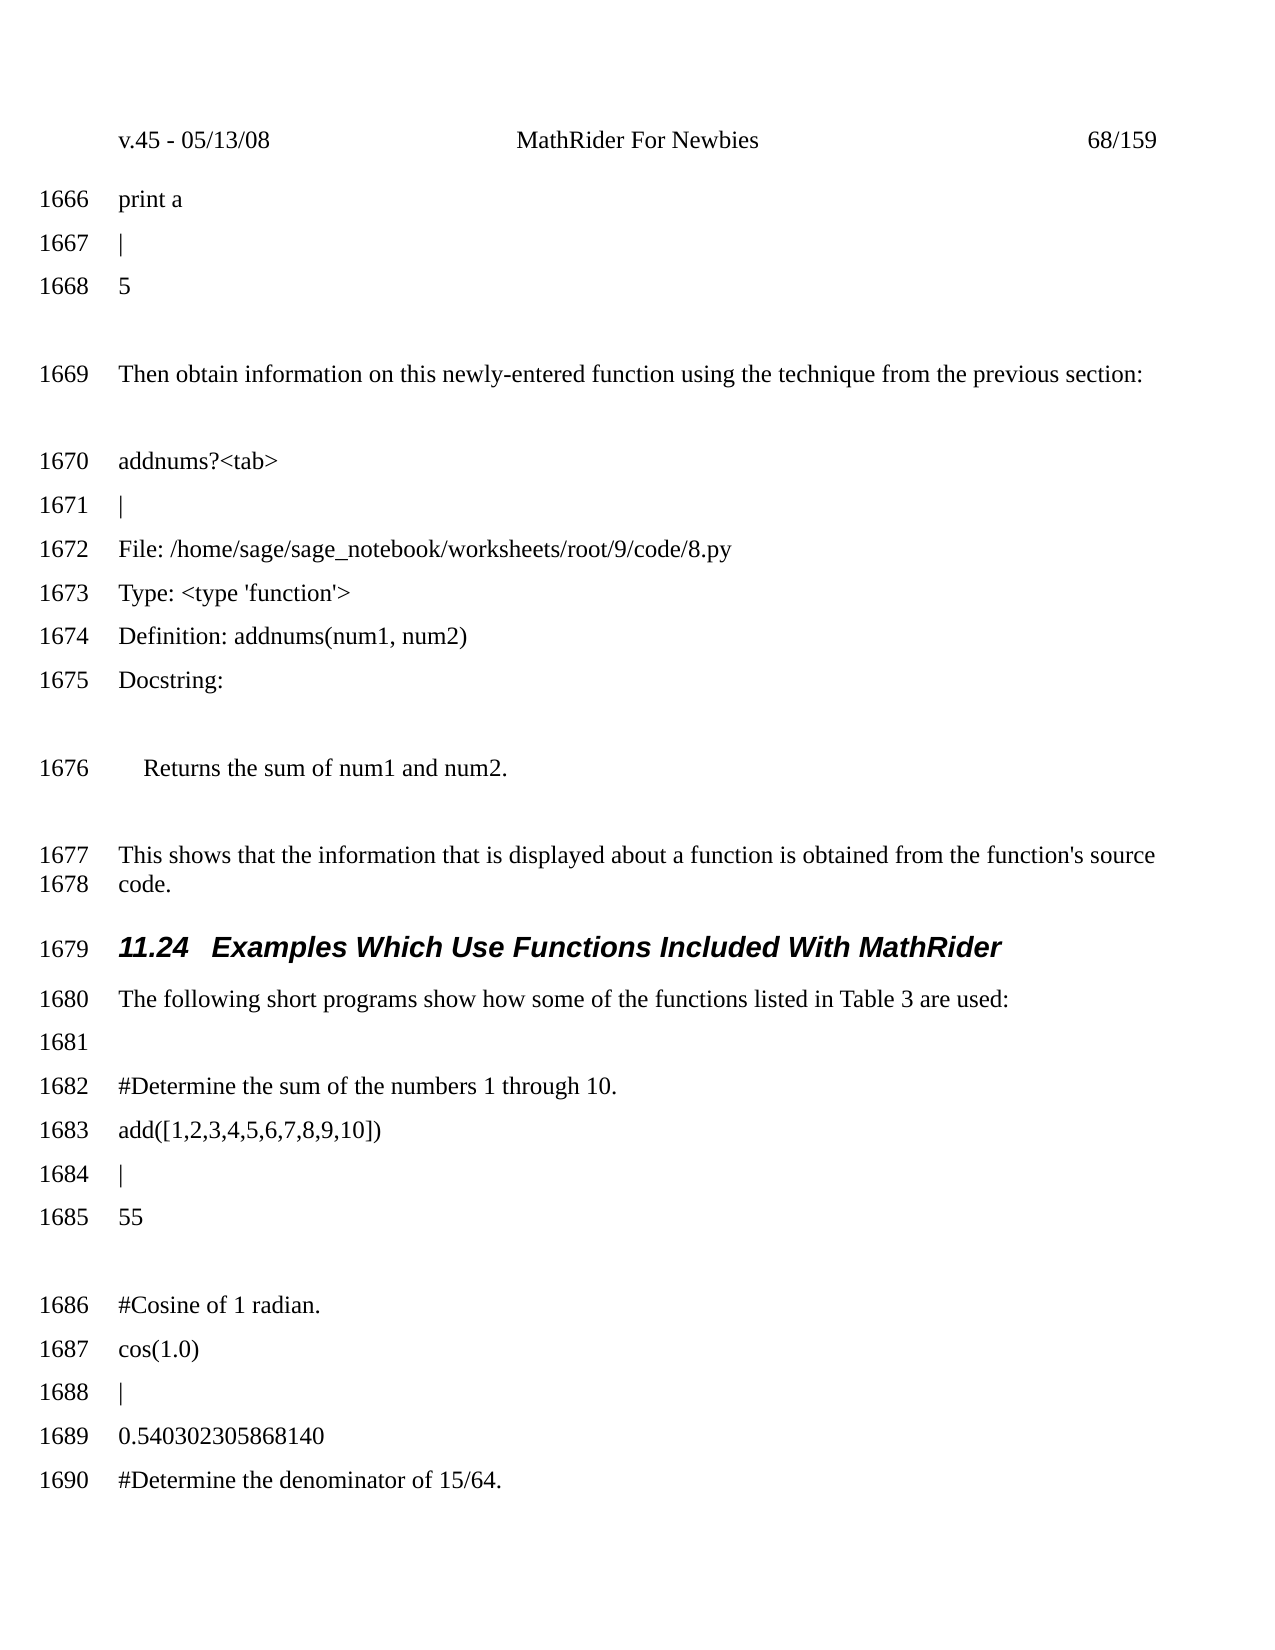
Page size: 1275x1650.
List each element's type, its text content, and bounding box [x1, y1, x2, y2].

text #Determine the sum of the numbers 1 through 10. [118, 1071, 1157, 1100]
text Then obtain information on this newly-entered function using the technique from the previous section: [118, 359, 1157, 388]
text print a [118, 184, 1157, 213]
text | [118, 490, 1157, 519]
text Type: <type 'function'> [118, 578, 1157, 606]
text Returns the sum of num1 and num2. [118, 753, 1157, 781]
text 0.540302305868140 [118, 1421, 1157, 1450]
text | [118, 228, 1157, 256]
text add([1,2,3,4,5,6,7,8,9,10]) [118, 1115, 1157, 1144]
text addnums?<tab> [118, 446, 1157, 475]
text Docstring: [118, 665, 1157, 694]
text 55 [118, 1202, 1157, 1231]
text | [118, 1159, 1157, 1187]
text The following short programs show how some of the functions listed in Table 3 are used: [118, 984, 1157, 1012]
text #Cosine of 1 radian. [118, 1290, 1157, 1319]
text File: /home/sage/sage_notebook/worksheets/root/9/code/8.py [118, 534, 1157, 563]
text 5 [118, 271, 1157, 300]
text Definition: addnums(num1, num2) [118, 621, 1157, 650]
text | [118, 1377, 1157, 1406]
text This shows that the information that is displayed about a function is obtained from the function's source code. [118, 840, 1157, 898]
text cos(1.0) [118, 1334, 1157, 1362]
text #Determine the denominator of 15/64. [118, 1465, 1157, 1494]
subtitle Examples Which Use Functions Included With MathRider [118, 930, 1157, 964]
